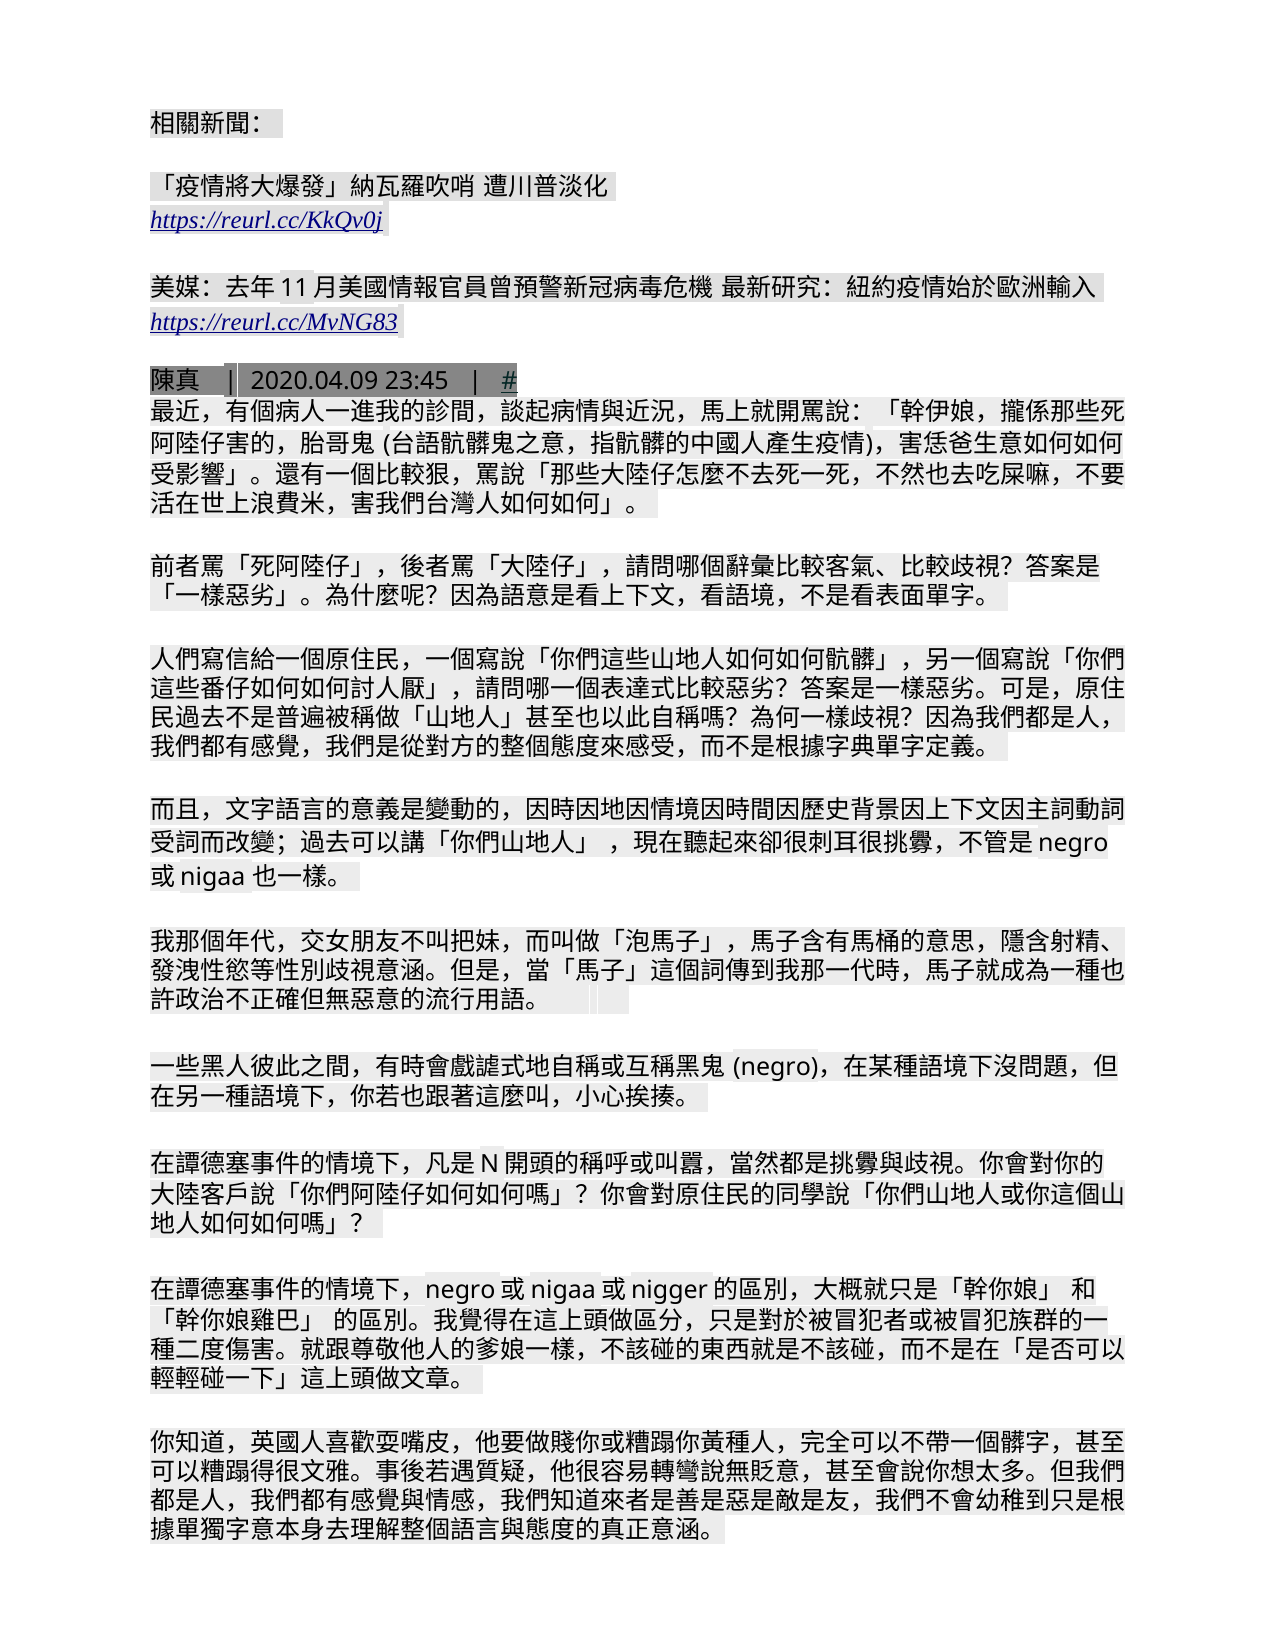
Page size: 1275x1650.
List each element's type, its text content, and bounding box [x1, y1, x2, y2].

text 陳真 | 2020.04.09 23:45 | # [150, 363, 1125, 397]
text 最近，有個病人一進我的診間，談起病情與近況，馬上就開罵說：「幹伊娘，攏係那些死阿陸仔害的，胎哥鬼 (台語骯髒鬼之意，指骯髒的中國人產生疫情)，害恁爸生意如何如何受影響」。還有一個比較狠，罵說「那些大陸仔怎麼不去死一死，不然也去吃屎嘛，不要活在世上浪費米，害我們台灣人如何如何」。 前者罵「死阿陸仔」，後者罵「大陸仔」，請問哪個辭彙比較客氣、比較歧視？答案是「一樣惡劣」。為什麼呢？因為語意是看上下文，看語境，不是看表面單字。 人們寫信給一個原住民，一個寫說「你們這些山地人如何如何骯髒」，另一個寫說「你們這些番仔如何如何討人厭」，請問哪一個表達式比較惡劣？答案是一樣惡劣。可是，原住民過去不是普遍被稱做「山地人」甚至也以此自稱嗎？為何一樣歧視？因為我們都是人，我們都有感覺，我們是從對方的整個態度來感受，而不是根據字典單字定義。 而且，文字語言的意義是變動的，因時因地因情境因時間因歷史背景因上下文因主詞動詞受詞而改變；過去可以講「你們山地人」 ，現在聽起來卻很刺耳很挑釁，不管是negro或nigaa 也一樣。 我那個年代，交女朋友不叫把妹，而叫做「泡馬子」，馬子含有馬桶的意思，隱含射精、發洩性慾等性別歧視意涵。但是，當「馬子」這個詞傳到我那一代時，馬子就成為一種也許政治不正確但無惡意的流行用語。 一些黑人彼此之間，有時會戲謔式地自稱或互稱黑鬼 (negro)，在某種語境下沒問題，但在另一種語境下，你若也跟著這麼叫，小心挨揍。 在譚德塞事件的情境下，凡是N開頭的稱呼或叫囂，當然都是挑釁與歧視。你會對你的大陸客戶說「你們阿陸仔如何如何嗎」？你會對原住民的同學說「你們山地人或你這個山地人如何如何嗎」？ 在譚德塞事件的情境下，negro或nigaa或nigger的區別，大概就只是「幹你娘」 和「幹你娘雞巴」 的區別。我覺得在這上頭做區分，只是對於被冒犯者或被冒犯族群的一種二度傷害。就跟尊敬他人的爹娘一樣，不該碰的東西就是不該碰，而不是在「是否可以輕輕碰一下」這上頭做文章。 你知道，英國人喜歡耍嘴皮，他要做賤你或糟蹋你黃種人，完全可以不帶一個髒字，甚至可以糟蹋得很文雅。事後若遇質疑，他很容易轉彎說無貶意，甚至會說你想太多。但我們都是人，我們都有感覺與情感，我們知道來者是善是惡是敵是友，我們不會幼稚到只是根據單獨字意本身去理解整個語言與態度的真正意涵。 [150, 397, 1125, 1544]
text 相關新聞： 「疫情將大爆發」納瓦羅吹哨 遭川普淡化 https://reurl.cc/KkQv0j 美媒：去年11月美國情報官員曾預警新冠病毒危機 最新研究：紐約疫情始於歐洲輸入 https://reurl.cc/MvNG83 [150, 75, 1125, 338]
